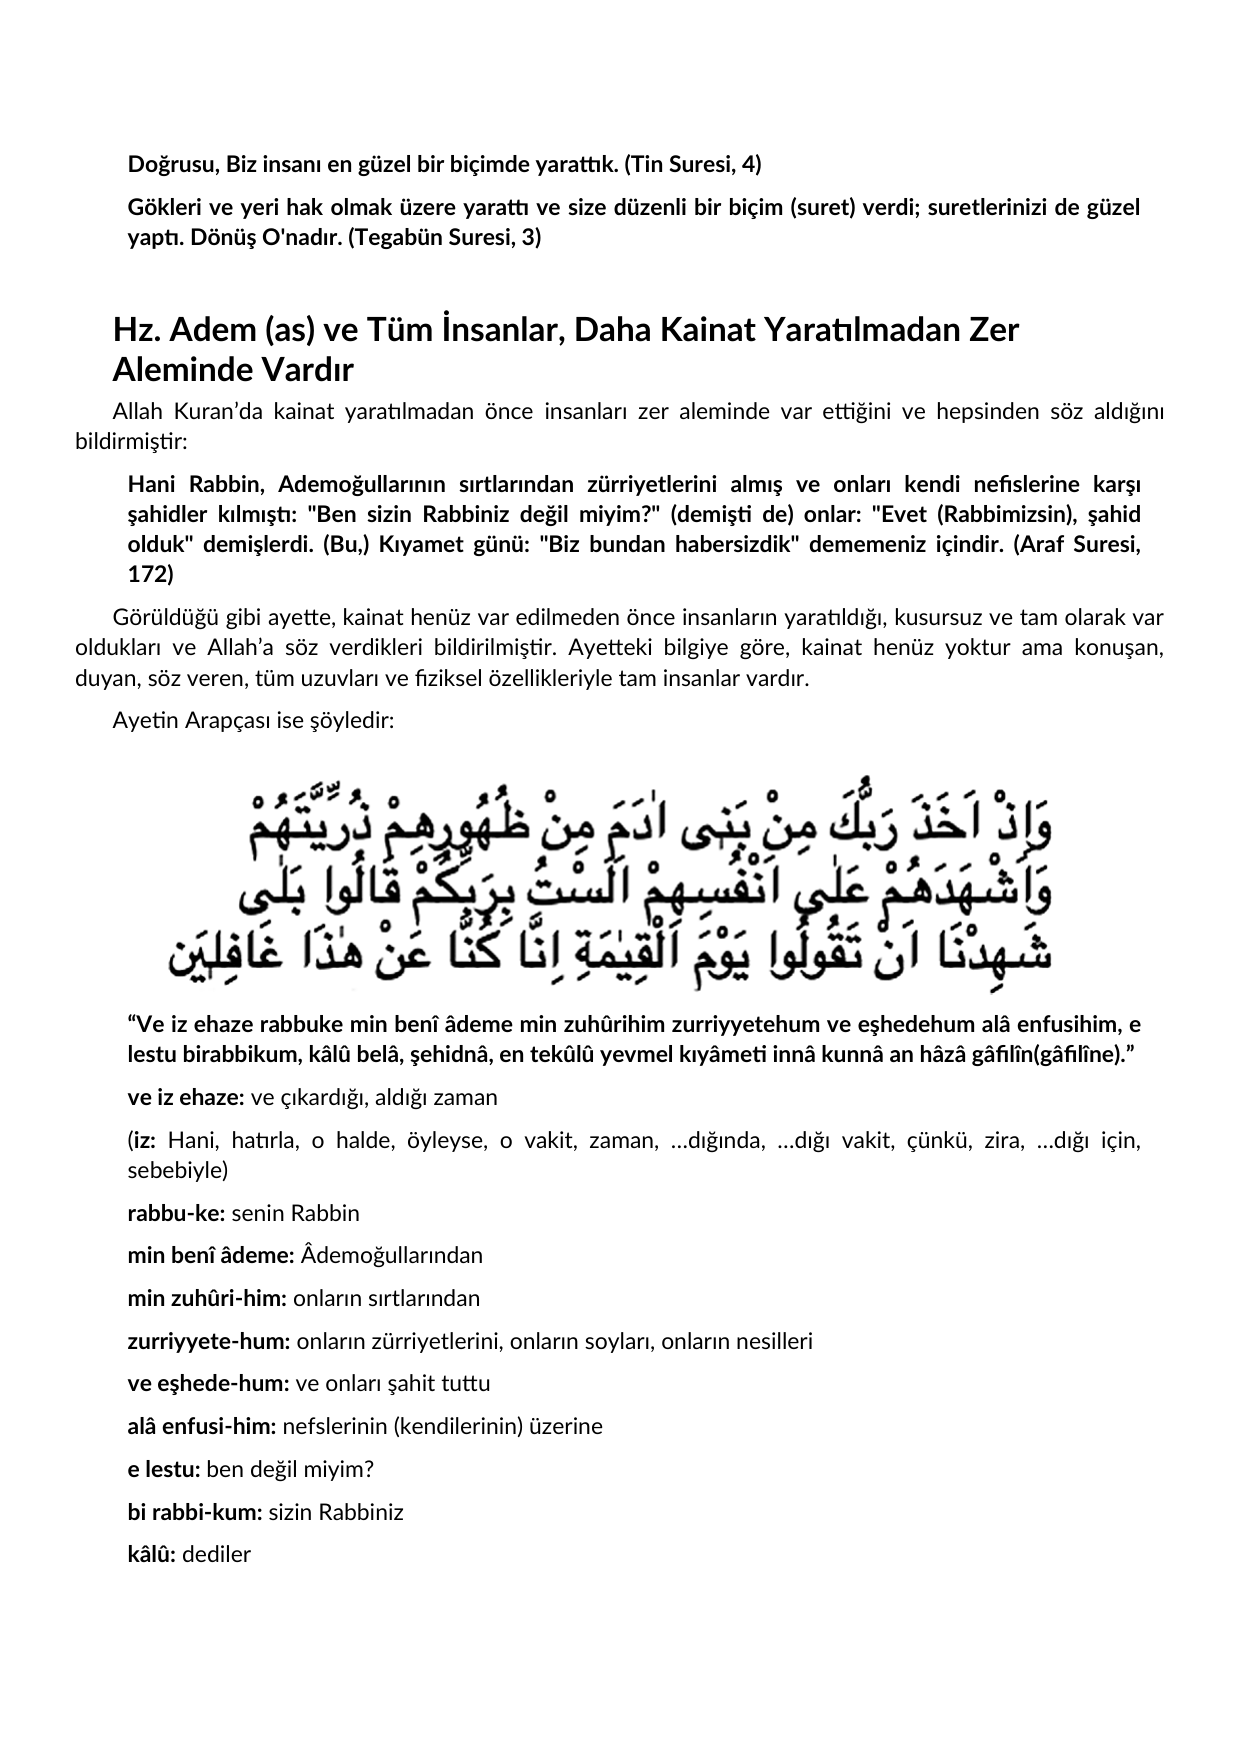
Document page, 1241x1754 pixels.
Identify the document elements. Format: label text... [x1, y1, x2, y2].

text bi rabbi-kum: sizin Rabbiniz [127, 1497, 1143, 1525]
text (iz: Hani, hatırla, o halde, öyleyse, o vakit, zaman, …dığında, …dığı vakit, çünkü, zira, …dığı için, sebebiyle) [127, 1126, 1143, 1183]
text min benî âdeme: Âdemoğullarından [127, 1241, 1143, 1269]
text ve eşhede-hum: ve onları şahit tuttu [127, 1369, 1143, 1397]
text rabbu-ke: senin Rabbin [127, 1198, 1143, 1226]
text Doğrusu, Biz insanı en güzel bir biçimde yarattık. (Tin Suresi, 4) [127, 150, 1143, 177]
picture [112, 748, 1126, 995]
subtitle Hz. Adem (as) ve Tüm İnsanlar, Daha Kainat Yaratılmadan Zer Aleminde Vardır [112, 308, 1165, 388]
text Gökleri ve yeri hak olmak üzere yarattı ve size düzenli bir biçim (suret) verdi; suretlerinizi de güzel yaptı. Dönüş O'nadır. (Tegabün Suresi, 3) [127, 193, 1143, 250]
text “Ve iz ehaze rabbuke min benî âdeme min zuhûrihim zurriyyetehum ve eşhedehum alâ enfusihim, e lestu birabbikum, kâlû belâ, şehidnâ, en tekûlû yevmel kıyâmeti innâ kunnâ an hâzâ gâfilîn(gâfilîne).” [127, 1010, 1143, 1068]
text Allah Kuran’da kainat yaratılmadan önce insanları zer aleminde var ettiğini ve hepsinden söz aldığını bildirmiştir: [75, 397, 1165, 454]
text zurriyyete-hum: onların zürriyetlerini, onların soyları, onların nesilleri [127, 1327, 1143, 1354]
text ve iz ehaze: ve çıkardığı, aldığı zaman [127, 1083, 1143, 1110]
text alâ enfusi-him: nefslerinin (kendilerinin) üzerine [127, 1412, 1143, 1439]
text min zuhûri-him: onların sırtlarından [127, 1284, 1143, 1311]
text Görüldüğü gibi ayette, kainat henüz var edilmeden önce insanların yaratıldığı, kusursuz ve tam olarak var oldukları ve Allah’a söz verdikleri bildirilmiştir. Ayetteki bilgiye göre, kainat henüz yoktur ama konuşan, duyan, söz veren, tüm uzuvları ve fiziksel özellikleriyle tam insanlar vardır. [75, 603, 1165, 691]
text Ayetin Arapçası ise şöyledir: [75, 706, 1165, 733]
text Hani Rabbin, Ademoğullarının sırtlarından zürriyetlerini almış ve onları kendi nefislerine karşı şahidler kılmıştı: "Ben sizin Rabbiniz değil miyim?" (demişti de) onlar: "Evet (Rabbimizsin), şahid olduk" demişlerdi. (Bu,) Kıyamet günü: "Biz bundan habersizdik" dememeniz içindir. (Araf Suresi, 172) [127, 469, 1143, 588]
text kâlû: dediler [127, 1540, 1143, 1568]
text e lestu: ben değil miyim? [127, 1455, 1143, 1482]
